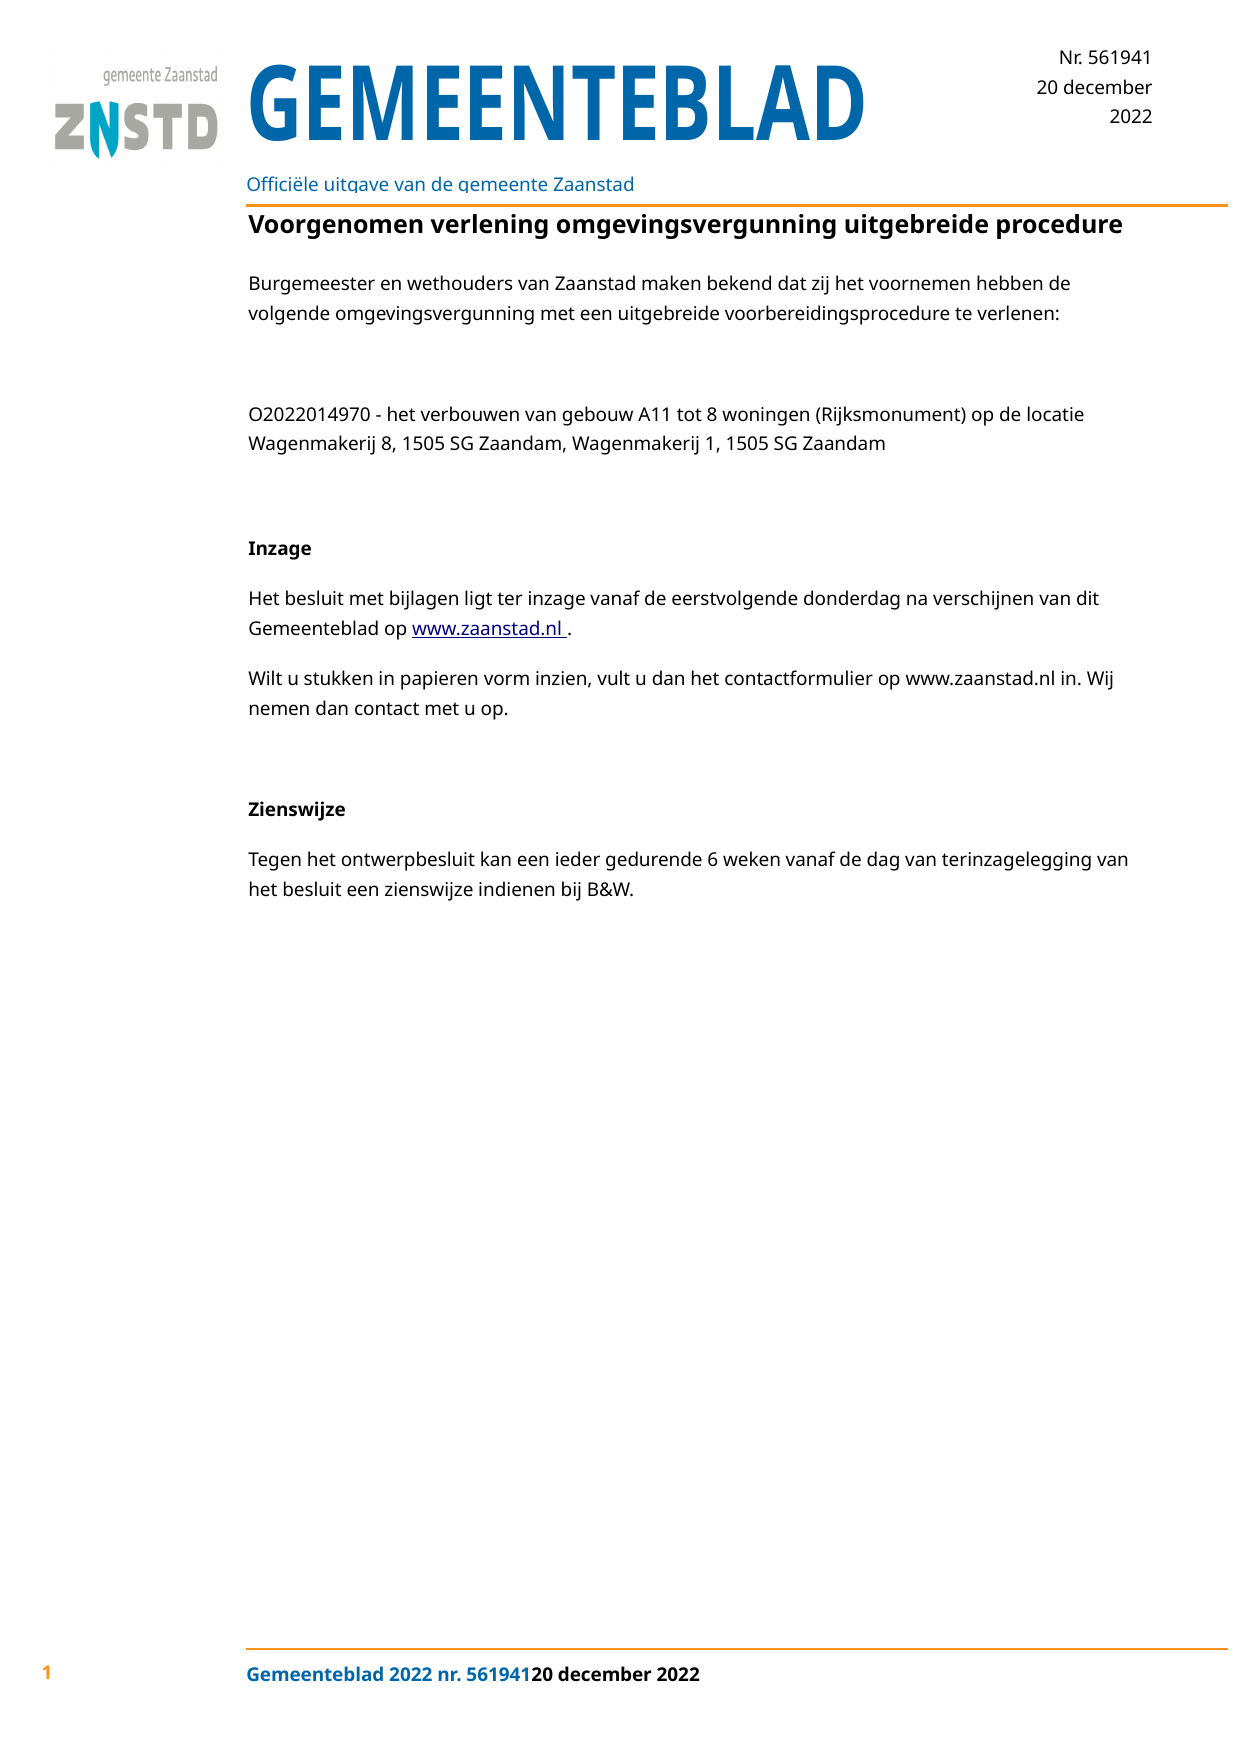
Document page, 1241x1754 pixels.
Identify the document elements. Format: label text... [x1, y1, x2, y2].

text ﻿ [248, 481, 1152, 510]
text Het besluit met bijlagen ligt ter inzage vanaf de eerstvolgende donderdag na verschijnen van dit Gemeenteblad op www.zaanstad.nl . [248, 586, 1152, 641]
text Tegen het ontwerpbesluit kan een ieder gedurende 6 weken vanaf de dag van terinzagelegging van het besluit een zienswijze indienen bij B&W. [248, 846, 1152, 902]
picture [41, 47, 231, 172]
text Burgemeester en wethouders van Zaanstad maken bekend dat zij het voornemen hebben de volgende omgevingsvergunning met een uitgebreide voorbereidingsprocedure te verlenen: [248, 270, 1152, 326]
text O2022014970 - het verbouwen van gebouw A11 tot 8 woningen (Rijksmonument) op de locatie Wagenmakerij 8, 1505 SG Zaandam, Wagenmakerij 1, 1505 SG Zaandam [248, 401, 1152, 456]
text Inzage [248, 535, 1152, 561]
text Voorgenomen verlening omgevingsvergunning uitgebreide procedure [248, 207, 1152, 241]
text Zienswijze [248, 796, 1152, 822]
text Wilt u stukken in papieren vorm inzien, vult u dan het contactformulier op www.zaanstad.nl in. Wij nemen dan contact met u op. [248, 666, 1152, 721]
